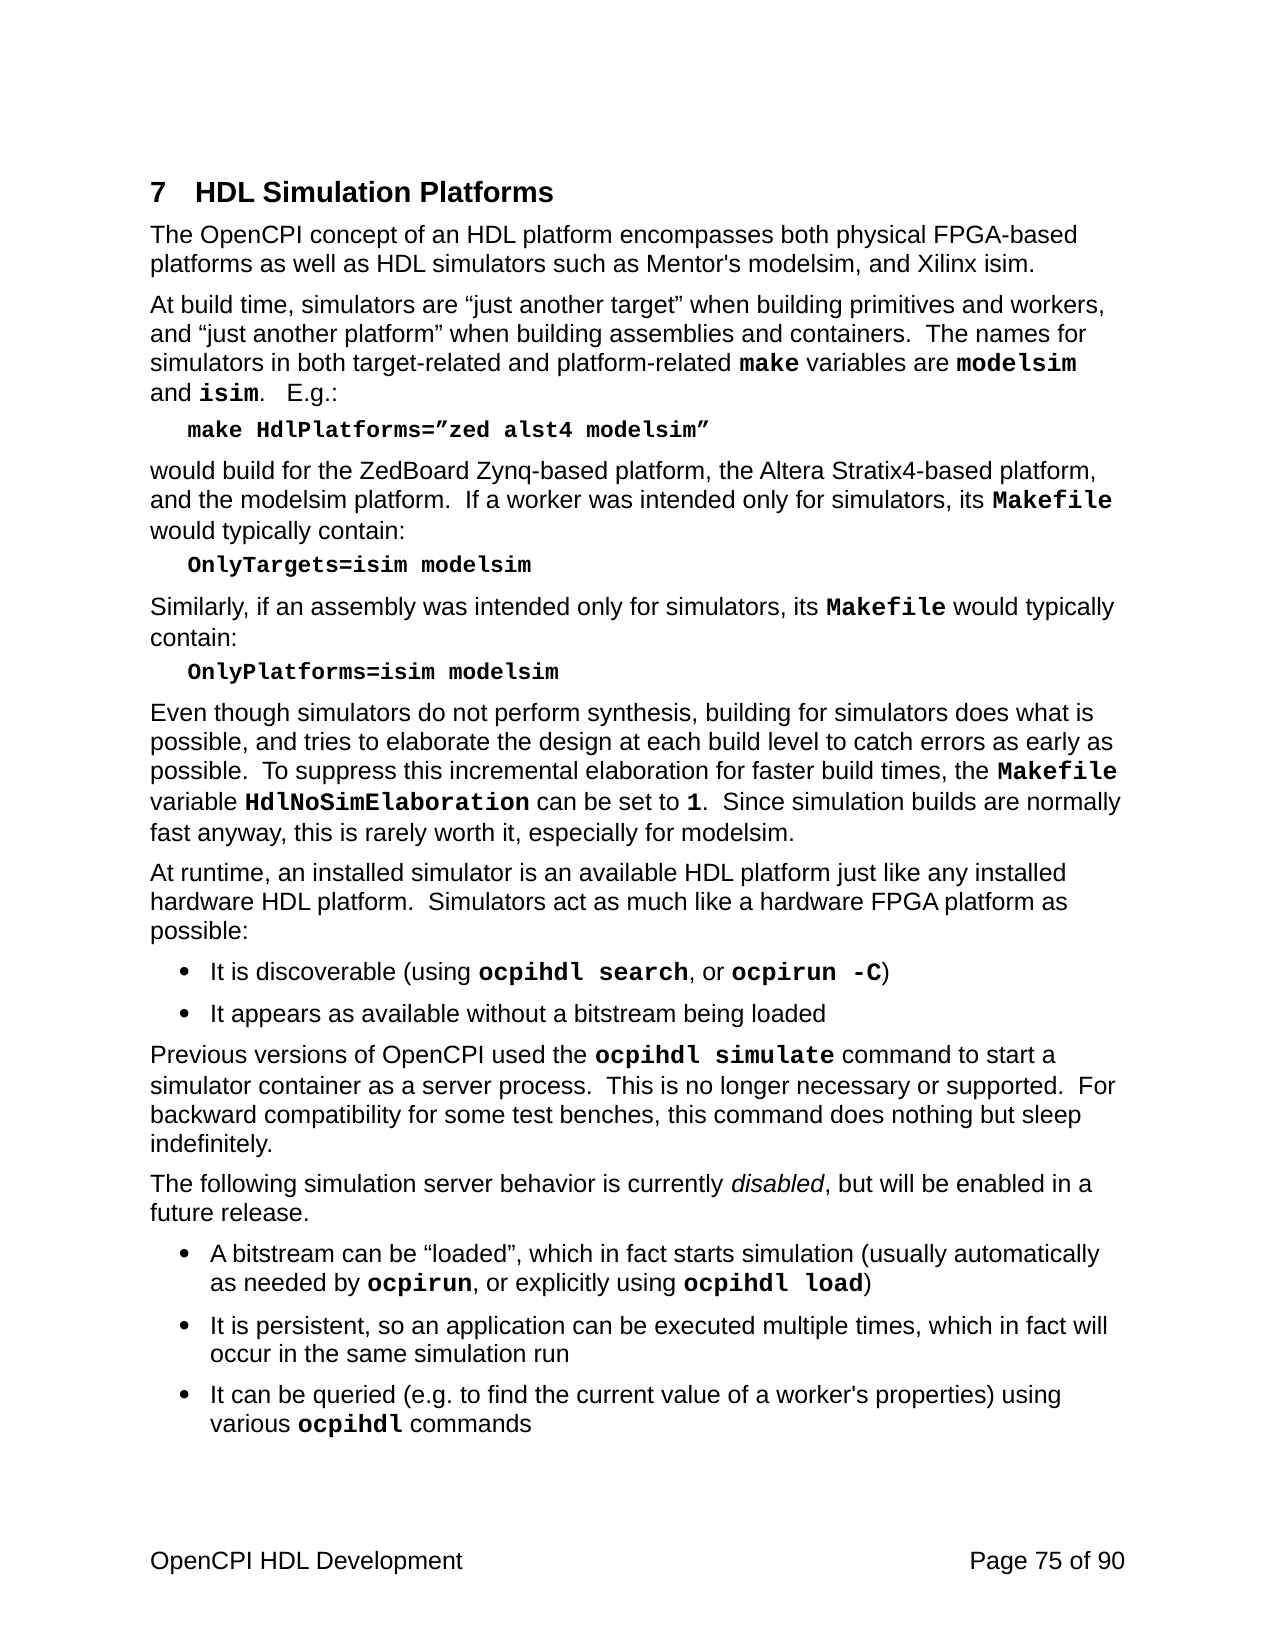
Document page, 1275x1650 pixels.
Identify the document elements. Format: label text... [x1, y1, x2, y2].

text make HdlPlatforms=”zed alst4 modelsim” [187, 418, 1125, 444]
list It is discoverable (using ocpihdl search, or ocpirun -C) [180, 956, 1125, 987]
text OnlyPlatforms=isim modelsim [187, 660, 1125, 686]
text would build for the ZedBoard Zynq-based platform, the Altera Stratix4-based platform, and the modelsim platform. If a worker was intended only for simulators, its Makefile would typically contain: [150, 456, 1125, 545]
list It appears as available without a bitstream being loaded [180, 999, 1125, 1028]
list A bitstream can be “loaded”, which in fact starts simulation (usually automatically as needed by ocpirun, or explicitly using ocpihdl load) [180, 1239, 1125, 1299]
text Even though simulators do not perform synthesis, building for simulators does what is possible, and tries to elaborate the design at each build level to catch errors as early as possible. To suppress this incremental elaboration for faster build times, the Makefile variable HdlNoSimElaboration can be set to 1. Since simulation builds are normally fast anyway, this is rarely worth it, especially for modelsim. [150, 698, 1125, 846]
text Similarly, if an assembly was intended only for simulators, its Makefile would typically contain: [150, 592, 1125, 651]
subtitle HDL Simulation Platforms [150, 175, 1125, 208]
list It is persistent, so an application can be executed multiple times, which in fact will occur in the same simulation run [180, 1311, 1125, 1368]
text The following simulation server behavior is currently disabled, but will be enabled in a future release. [150, 1169, 1125, 1227]
text At build time, simulators are “just another target” when building primitives and workers, and “just another platform” when building assemblies and containers. The names for simulators in both target-related and platform-related make variables are modelsim and isim. E.g.: [150, 290, 1125, 409]
text At runtime, an installed simulator is an available HDL platform just like any installed hardware HDL platform. Simulators act as much like a hardware FPGA platform as possible: [150, 858, 1125, 944]
text The OpenCPI concept of an HDL platform encompasses both physical FPGA-based platforms as well as HDL simulators such as Mentor's modelsim, and Xilinx isim. [150, 221, 1125, 278]
list It can be queried (e.g. to find the current value of a worker's properties) using various ocpihdl commands [180, 1380, 1125, 1440]
text Previous versions of OpenCPI used the ocpihdl simulate command to start a simulator container as a server process. This is no longer necessary or supported. For backward compatibility for some test benches, this command does nothing but sleep indefinitely. [150, 1040, 1125, 1157]
text OnlyTargets=isim modelsim [187, 554, 1125, 579]
